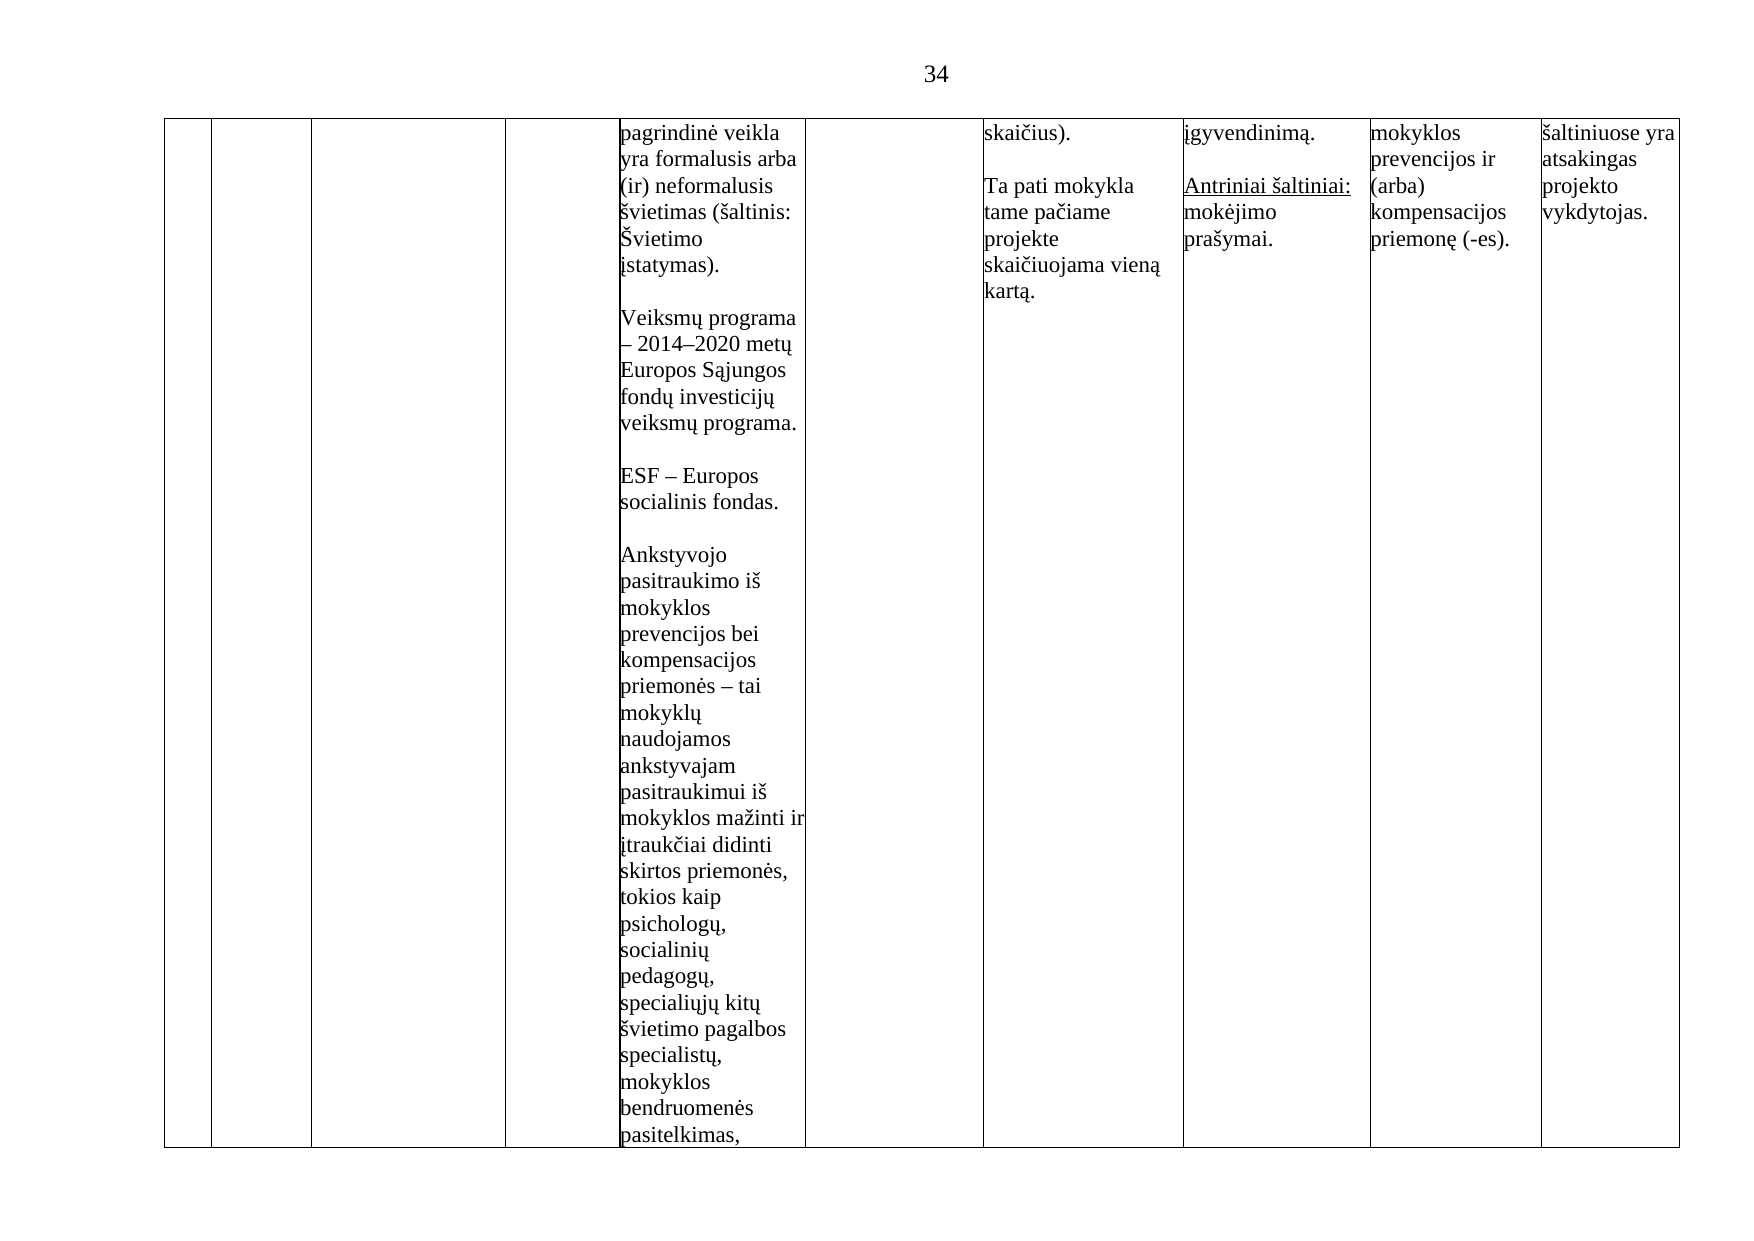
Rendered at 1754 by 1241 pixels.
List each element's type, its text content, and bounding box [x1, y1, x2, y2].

table_cell [312, 119, 505, 1147]
table_cell [165, 119, 211, 1147]
table_cell šaltiniuose yra atsakingas projekto vykdytojas. [1542, 119, 1679, 1147]
table_cell [806, 119, 983, 1147]
table_cell [506, 119, 619, 1147]
table_cell pagrindinė veikla yra formalusis arba (ir) neformalusis švietimas (šaltinis: Švietimo įstatymas). Veiksmų programa – 2014–2020 metų Europos Sąjungos fondų investicijų veiksmų programa. ESF – Europos socialinis fondas. Ankstyvojo pasitraukimo iš mokyklos prevencijos bei kompensacijos priemonės – tai mokyklų naudojamos ankstyvajam pasitraukimui iš mokyklos mažinti ir įtraukčiai didinti skirtos priemonės, tokios kaip psichologų, socialinių pedagogų, specialiųjų kitų švietimo pagalbos specialistų, mokyklos bendruomenės pasitelkimas, [621, 119, 805, 1147]
table_cell [212, 119, 311, 1147]
table_cell įgyvendinimą. Antriniai šaltiniai: mokėjimo prašymai. [1184, 119, 1370, 1147]
table_cell mokyklos prevencijos ir (arba) kompensacijos priemonę (-es). [1371, 119, 1541, 1147]
table_cell skaičius). Ta pati mokykla tame pačiame projekte skaičiuojama vieną kartą. [984, 119, 1183, 1147]
